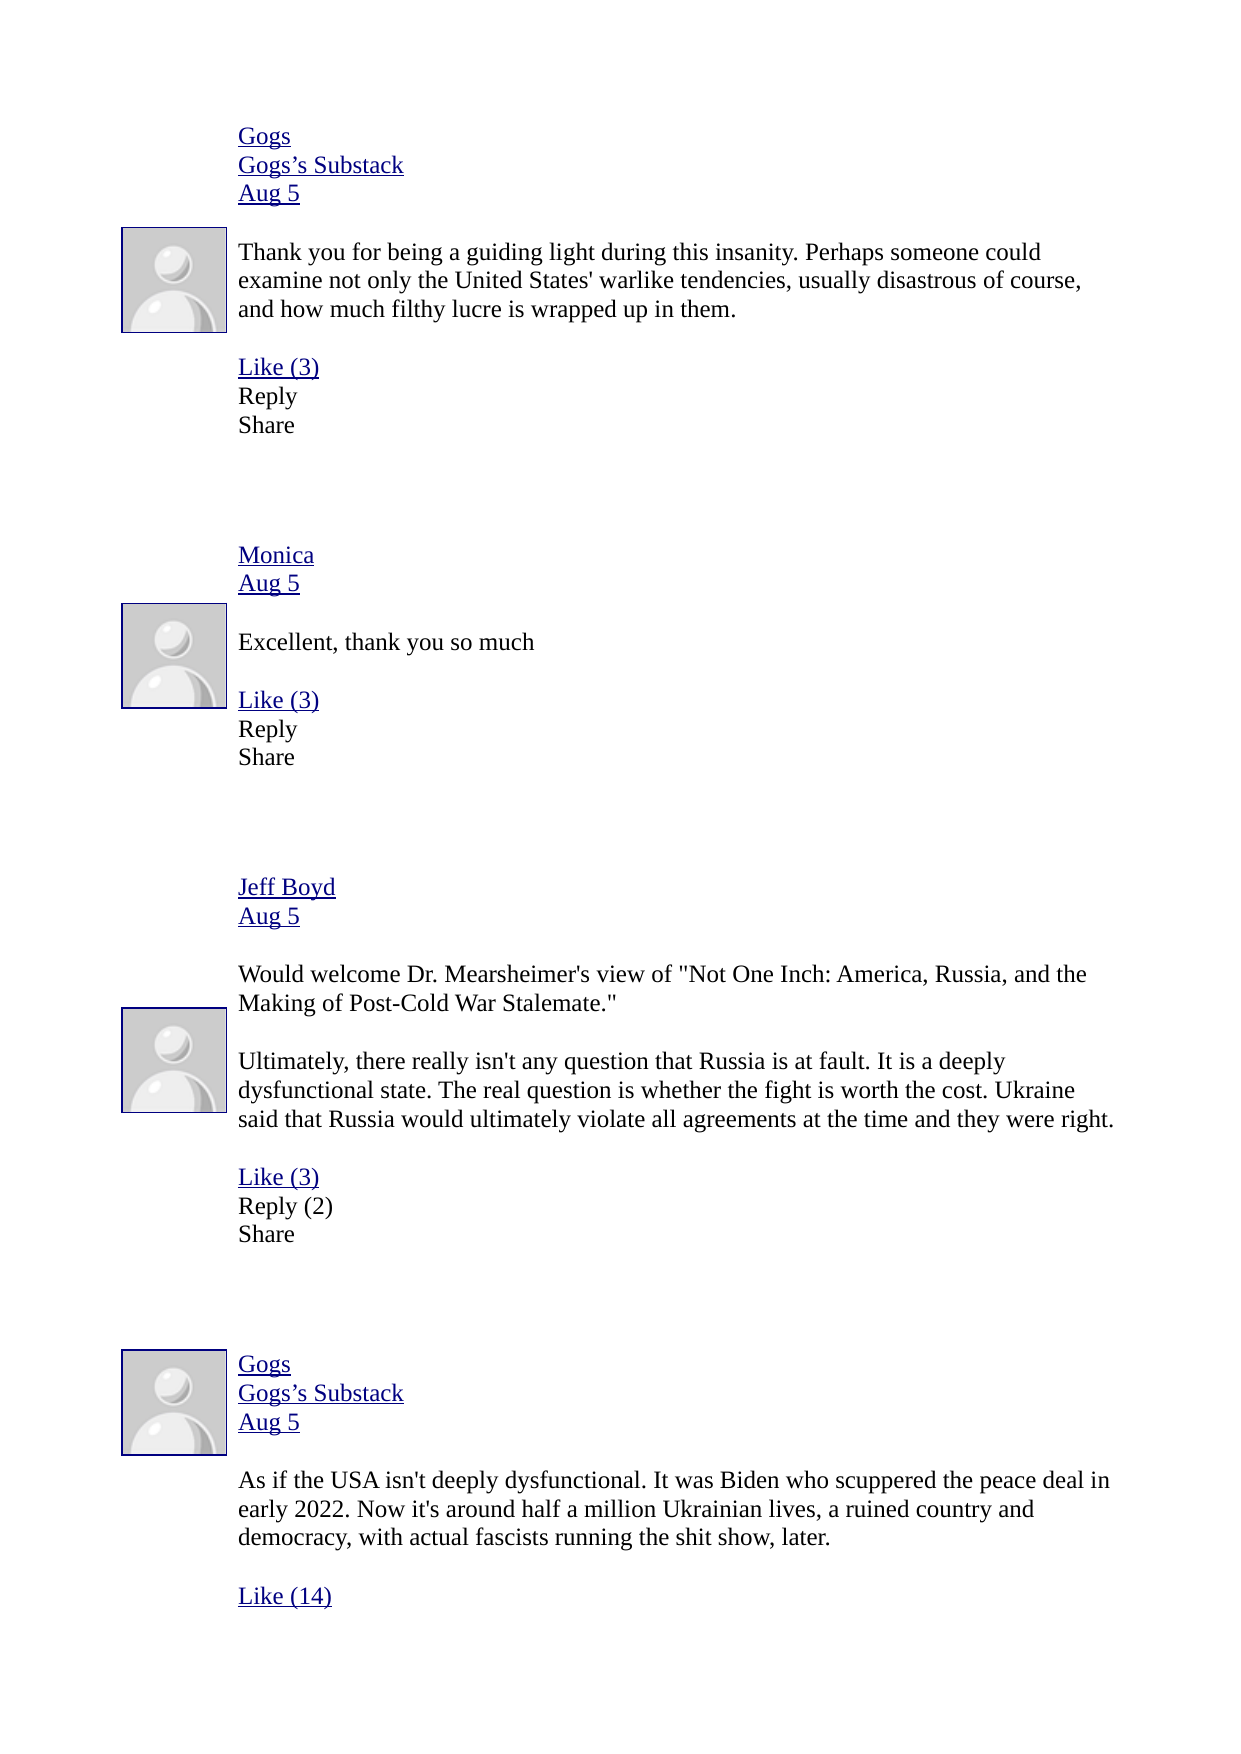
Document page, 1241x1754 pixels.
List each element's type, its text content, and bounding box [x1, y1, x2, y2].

picture [123, 604, 226, 707]
table_header [118, 537, 235, 774]
picture [123, 1009, 226, 1112]
table_header Gogs Gogs’s Substack Aug 5 As if the USA isn't deeply dysfunctional. It was Biden who scuppered the peace deal in early 2022. Now it's around half a million Ukrainian lives, a ruined country and democracy, with actual fascists running the shit show, later. Like (14) [235, 1346, 1122, 1612]
table_header [118, 869, 235, 1251]
table_header [118, 118, 235, 442]
table_header Gogs Gogs’s Substack Aug 5 Thank you for being a guiding light during this insanity. Perhaps someone could examine not only the United States' warlike tendencies, usually disastrous of course, and how much filthy lucre is wrapped up in them. Like (3) Reply Share [235, 118, 1122, 442]
picture [123, 228, 226, 332]
picture [123, 1351, 226, 1454]
table_header [118, 1346, 235, 1612]
table_header Jeff Boyd Aug 5 Would welcome Dr. Mearsheimer's view of "Not One Inch: America, Russia, and the Making of Post-Cold War Stalemate." Ultimately, there really isn't any question that Russia is at fault. It is a deeply dysfunctional state. The real question is whether the fight is worth the cost. Ukraine said that Russia would ultimately violate all agreements at the time and they were right. Like (3) Reply (2) Share [235, 869, 1122, 1251]
table_header Monica Aug 5 Excellent, thank you so much Like (3) Reply Share [235, 537, 546, 774]
